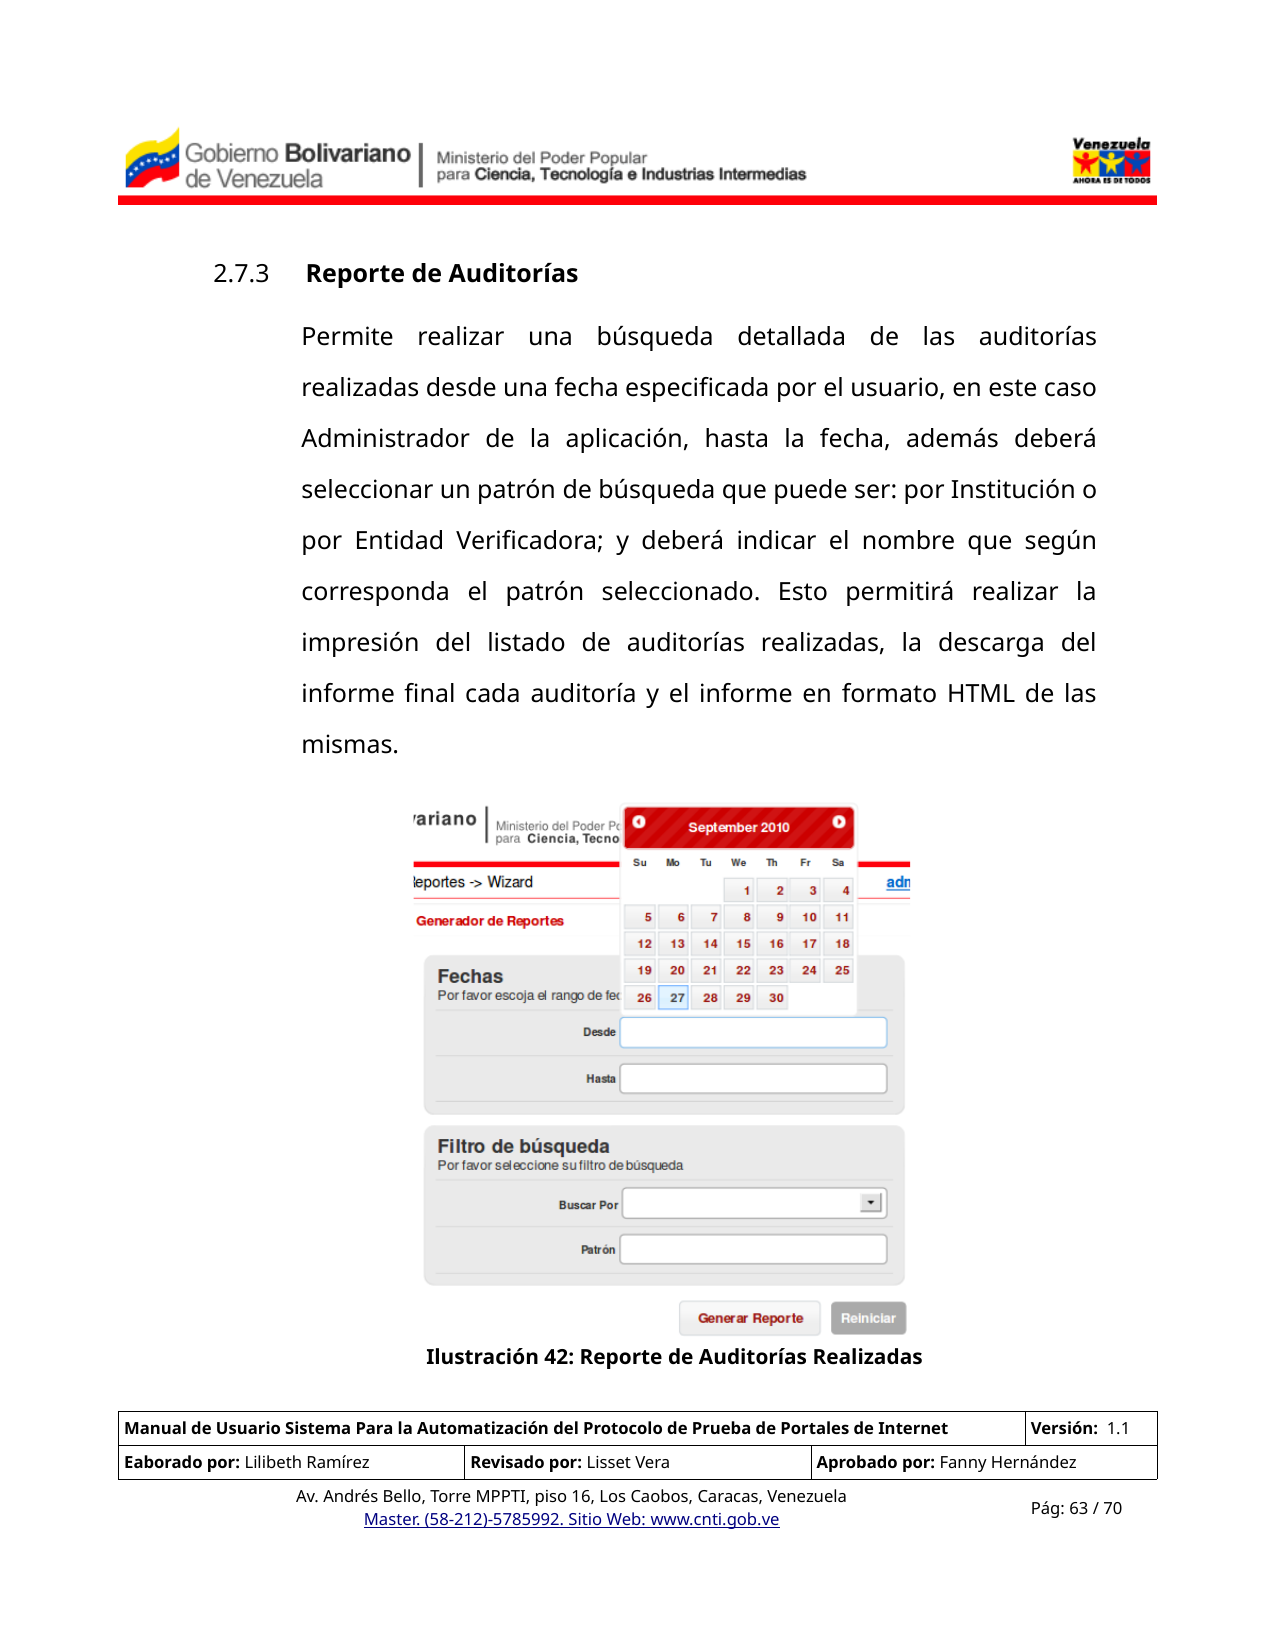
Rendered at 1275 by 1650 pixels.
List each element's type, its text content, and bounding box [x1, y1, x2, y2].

subtitle Reporte de Auditorías [118, 255, 1157, 289]
text Permite realizar una búsqueda detallada de las auditorías realizadas desde una fecha especificada por el usuario, en este caso Administrador de la aplicación, hasta la fecha, además deberá seleccionar un patrón de búsqueda que puede ser: por Institución o por Entidad Verificadora; y deberá indicar el nombre que según corresponda el patrón seleccionado. Esto permitirá realizar la impresión del listado de auditorías realizadas, la descarga del informe final cada auditoría y el informe en formato HTML de las mismas. [301, 318, 1098, 761]
picture [118, 119, 1157, 205]
picture [413, 796, 911, 1342]
text Ilustración 42: Reporte de Auditorías Realizadas [426, 871, 923, 1370]
